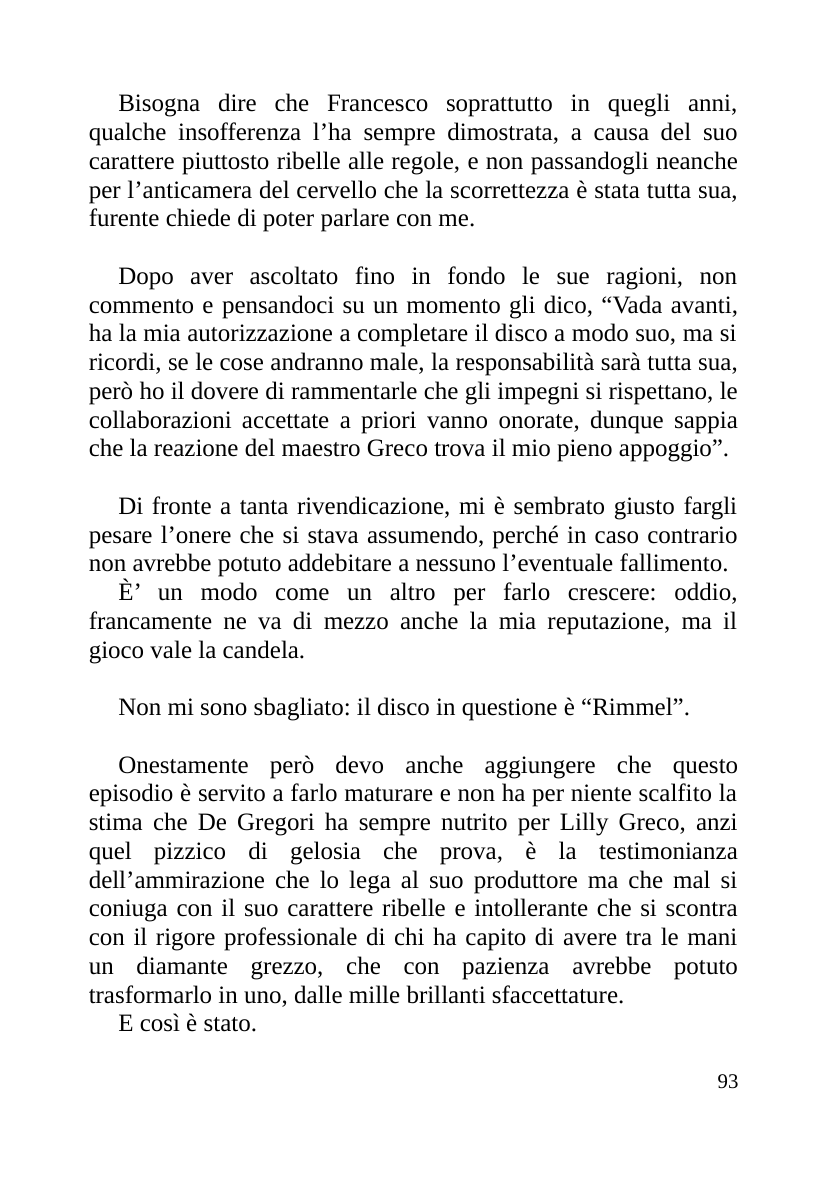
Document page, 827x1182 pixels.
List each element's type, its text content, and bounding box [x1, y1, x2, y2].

text Dopo aver ascoltato fino in fondo le sue ragioni, non commento e pensandoci su un momento gli dico, “Vada avanti, ha la mia autorizzazione a completare il disco a modo suo, ma si ricordi, se le cose andranno male, la responsabilità sarà tutta sua, però ho il dovere di rammentarle che gli impegni si rispettano, le collaborazioni accettate a priori vanno onorate, dunque sappia che la reazione del maestro Greco trova il mio pieno appoggio”. [88, 261, 738, 462]
text E così è stato. [88, 1008, 738, 1037]
text Bisogna dire che Francesco soprattutto in quegli anni, qualche insofferenza l’ha sempre dimostrata, a causa del suo carattere piuttosto ribelle alle regole, e non passandogli neanche per l’anticamera del cervello che la scorrettezza è stata tutta sua, furente chiede di poter parlare con me. [88, 88, 738, 232]
text Onestamente però devo anche aggiungere che questo episodio è servito a farlo maturare e non ha per niente scalfito la stima che De Gregori ha sempre nutrito per Lilly Greco, anzi quel pizzico di gelosia che prova, è la testimonianza dell’ammirazione che lo lega al suo produttore ma che mal si coniuga con il suo carattere ribelle e intollerante che si scontra con il rigore professionale di chi ha capito di avere tra le mani un diamante grezzo, che con pazienza avrebbe potuto trasformarlo in uno, dalle mille brillanti sfaccettature. [88, 750, 738, 1008]
text Non mi sono sbagliato: il disco in questione è “Rimmel”. [88, 692, 738, 721]
text Di fronte a tanta rivendicazione, mi è sembrato giusto fargli pesare l’onere che si stava assumendo, perché in caso contrario non avrebbe potuto addebitare a nessuno l’eventuale fallimento. [88, 491, 738, 577]
text È’ un modo come un altro per farlo crescere: oddio, francamente ne va di mezzo anche la mia reputazione, ma il gioco vale la candela. [88, 577, 738, 663]
